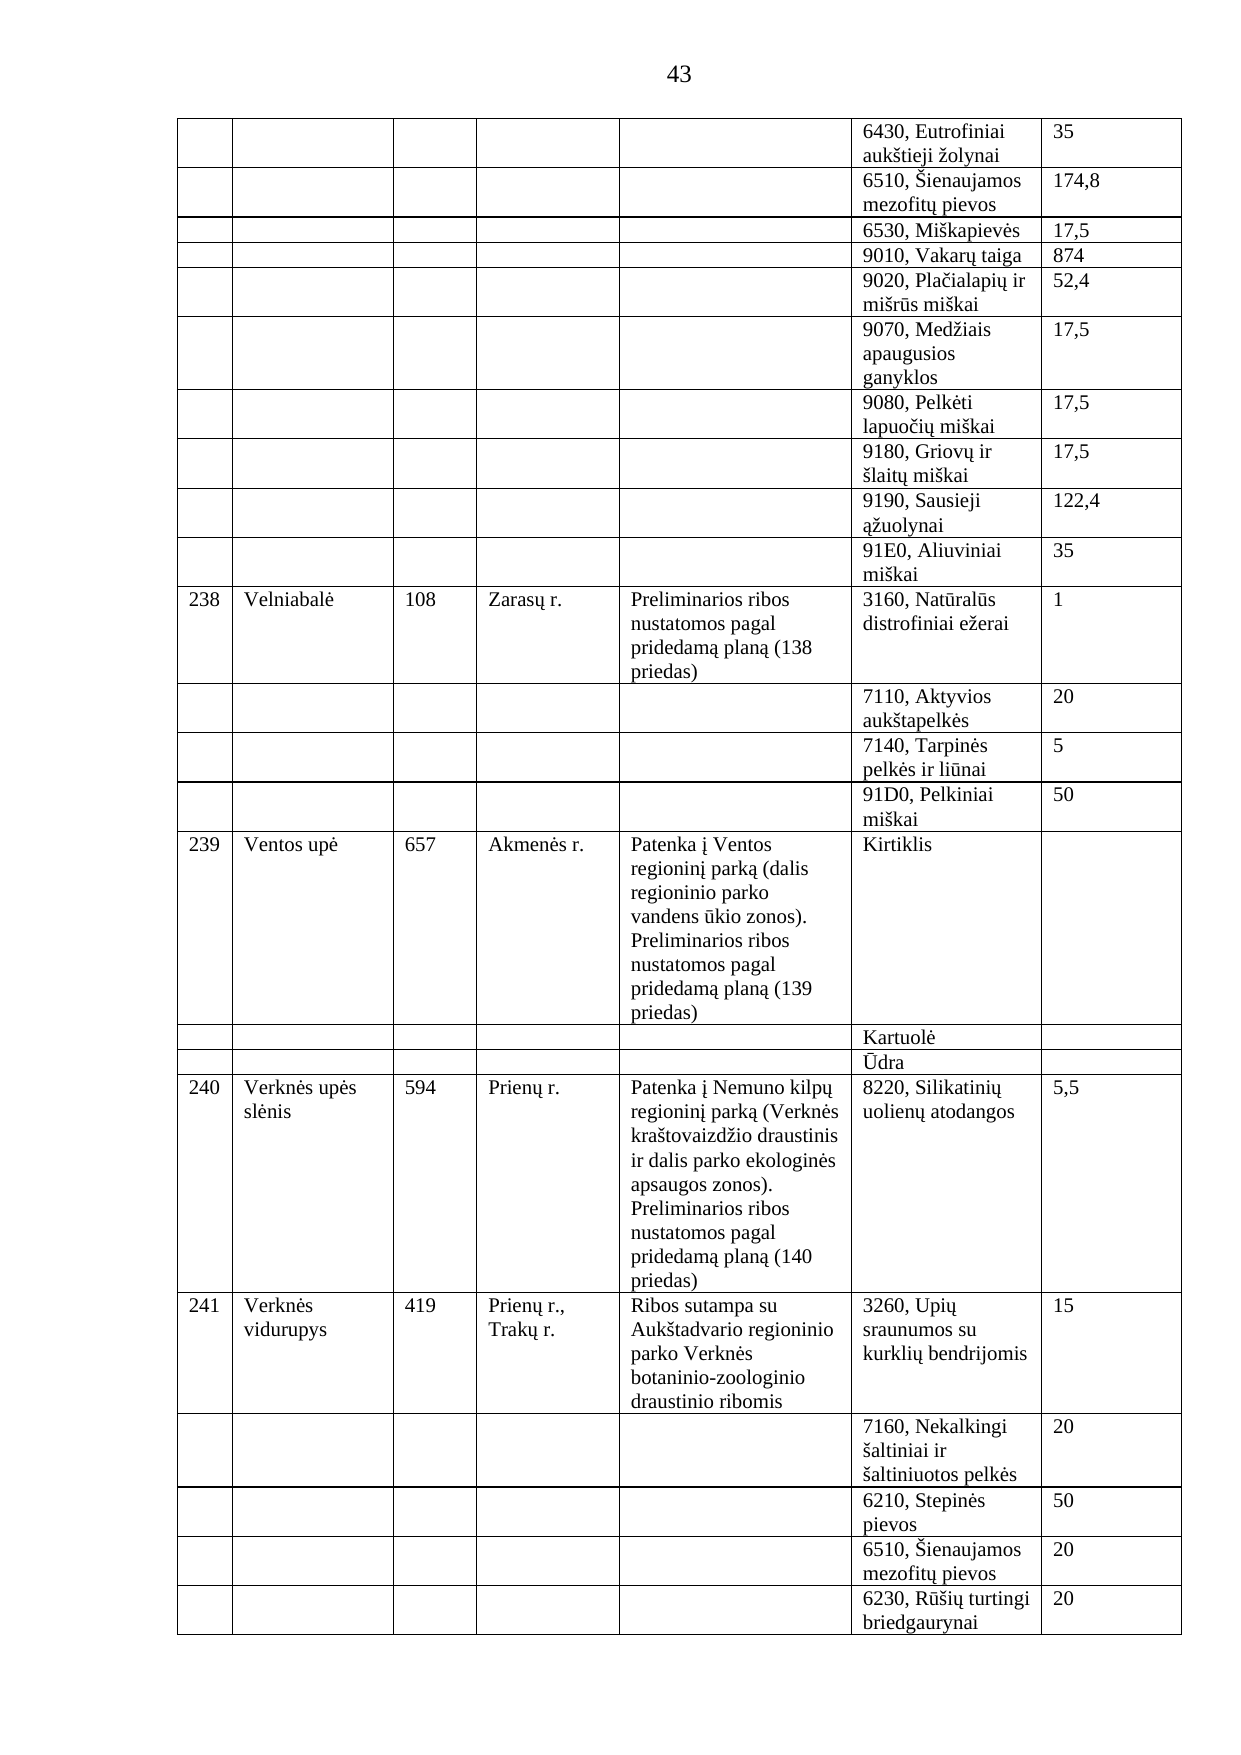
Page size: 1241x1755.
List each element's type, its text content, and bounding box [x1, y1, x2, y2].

table_cell 9180, Griovų ir šlaitų miškai [852, 439, 1041, 487]
table_cell [178, 268, 232, 316]
table_cell [620, 243, 851, 267]
table_cell [233, 1025, 393, 1049]
table_cell 9190, Sausieji ąžuolynai [852, 489, 1041, 537]
table_cell 1 [1042, 587, 1181, 683]
table_cell 15 [1042, 1293, 1181, 1413]
table_cell [477, 439, 619, 487]
table_cell Prienų r. [477, 1075, 619, 1292]
table_cell 91D0, Pelkiniai miškai [852, 783, 1041, 831]
table_cell [394, 538, 476, 586]
table_cell [477, 733, 619, 781]
table_cell [477, 119, 619, 167]
table_cell 20 [1042, 1537, 1181, 1585]
table_cell [620, 1050, 851, 1074]
table_cell 6510, Šienaujamos mezofitų pievos [852, 1537, 1041, 1585]
table_cell [394, 1025, 476, 1049]
table_cell 6430, Eutrofiniai aukštieji žolynai [852, 119, 1041, 167]
table_cell Verknės vidurupys [233, 1293, 393, 1413]
table_cell [394, 119, 476, 167]
table_cell 9070, Medžiais apaugusios ganyklos [852, 317, 1041, 389]
table_cell [477, 218, 619, 242]
table_cell Zarasų r. [477, 587, 619, 683]
table_cell [233, 243, 393, 267]
table_cell Preliminarios ribos nustatomos pagal pridedamą planą (138 priedas) [620, 587, 851, 683]
table_cell [233, 1488, 393, 1536]
table_cell Kartuolė [852, 1025, 1041, 1049]
table_cell [620, 268, 851, 316]
table_cell [477, 489, 619, 537]
table_cell [178, 243, 232, 267]
table_cell 657 [394, 832, 476, 1024]
table_cell [1042, 832, 1181, 1024]
table_cell 5,5 [1042, 1075, 1181, 1292]
table_cell [178, 1488, 232, 1536]
table_cell 35 [1042, 119, 1181, 167]
table_cell [178, 733, 232, 781]
table_cell [620, 439, 851, 487]
table_cell 238 [178, 587, 232, 683]
table_cell 6210, Stepinės pievos [852, 1488, 1041, 1536]
table_cell 50 [1042, 783, 1181, 831]
table_cell 7110, Aktyvios aukštapelkės [852, 684, 1041, 732]
table_cell [477, 390, 619, 438]
table_cell [477, 1414, 619, 1486]
table_cell [620, 390, 851, 438]
table_cell [394, 783, 476, 831]
table_cell [394, 684, 476, 732]
table_cell [477, 1537, 619, 1585]
table_cell [178, 1025, 232, 1049]
table_cell [477, 538, 619, 586]
table_cell [394, 243, 476, 267]
table_cell [394, 390, 476, 438]
table_cell [477, 243, 619, 267]
table_cell [178, 168, 232, 216]
table_cell [178, 1537, 232, 1585]
table_cell [233, 119, 393, 167]
table_cell 35 [1042, 538, 1181, 586]
table_cell 3260, Upių sraunumos su kurklių bendrijomis [852, 1293, 1041, 1413]
table_cell [477, 1025, 619, 1049]
table_cell [477, 268, 619, 316]
table_cell 5 [1042, 733, 1181, 781]
table_cell [178, 439, 232, 487]
table_cell [620, 1586, 851, 1634]
table_cell 8220, Silikatinių uolienų atodangos [852, 1075, 1041, 1292]
table_cell Kirtiklis [852, 832, 1041, 1024]
table_cell [477, 168, 619, 216]
table_cell [178, 218, 232, 242]
table_cell [178, 317, 232, 389]
table_cell [477, 783, 619, 831]
table_cell [178, 1414, 232, 1486]
table_cell [233, 538, 393, 586]
table_cell [394, 1050, 476, 1074]
table_cell [394, 439, 476, 487]
table_cell [178, 1050, 232, 1074]
table_cell [178, 390, 232, 438]
table_cell [394, 317, 476, 389]
table_cell [178, 783, 232, 831]
table_cell 874 [1042, 243, 1181, 267]
table_cell [233, 168, 393, 216]
table_cell [477, 1050, 619, 1074]
table_cell 20 [1042, 1414, 1181, 1486]
table_cell [178, 119, 232, 167]
table_cell 17,5 [1042, 317, 1181, 389]
table_cell Verknės upės slėnis [233, 1075, 393, 1292]
table_cell [233, 1050, 393, 1074]
table_cell 419 [394, 1293, 476, 1413]
table_cell [394, 1414, 476, 1486]
table_cell [394, 218, 476, 242]
table_cell [1042, 1025, 1181, 1049]
table_cell Velniabalė [233, 587, 393, 683]
table_cell 122,4 [1042, 489, 1181, 537]
table_cell [620, 168, 851, 216]
table_cell [620, 1025, 851, 1049]
table_cell [620, 489, 851, 537]
table_cell [233, 783, 393, 831]
table_cell [233, 1586, 393, 1634]
table_cell 50 [1042, 1488, 1181, 1536]
table_cell 6530, Miškapievės [852, 218, 1041, 242]
table_cell [620, 783, 851, 831]
table_cell [477, 317, 619, 389]
table_cell 9080, Pelkėti lapuočių miškai [852, 390, 1041, 438]
table_cell [233, 268, 393, 316]
table_cell [394, 733, 476, 781]
table_cell [477, 684, 619, 732]
table_cell 9020, Plačialapių ir mišrūs miškai [852, 268, 1041, 316]
table_cell [233, 317, 393, 389]
table_cell 174,8 [1042, 168, 1181, 216]
table_cell 239 [178, 832, 232, 1024]
table_cell Patenka į Ventos regioninį parką (dalis regioninio parko vandens ūkio zonos). Preliminarios ribos nustatomos pagal pridedamą planą (139 priedas) [620, 832, 851, 1024]
table_cell 594 [394, 1075, 476, 1292]
table_cell 7140, Tarpinės pelkės ir liūnai [852, 733, 1041, 781]
table_cell 20 [1042, 1586, 1181, 1634]
table_cell 240 [178, 1075, 232, 1292]
table_cell [477, 1586, 619, 1634]
table_cell 17,5 [1042, 218, 1181, 242]
table_cell Ribos sutampa su Aukštadvario regioninio parko Verknės botaninio-zoologinio draustinio ribomis [620, 1293, 851, 1413]
table_cell [233, 1537, 393, 1585]
table_cell [233, 218, 393, 242]
table_cell Ventos upė [233, 832, 393, 1024]
table_cell 3160, Natūralūs distrofiniai ežerai [852, 587, 1041, 683]
table_cell [233, 1414, 393, 1486]
table_cell [620, 1414, 851, 1486]
table_cell 241 [178, 1293, 232, 1413]
table_cell [178, 684, 232, 732]
table_cell [394, 1488, 476, 1536]
table_cell [620, 119, 851, 167]
table_cell 9010, Vakarų taiga [852, 243, 1041, 267]
table_cell 91E0, Aliuviniai miškai [852, 538, 1041, 586]
table_cell [620, 1537, 851, 1585]
table_cell 17,5 [1042, 390, 1181, 438]
table_cell 20 [1042, 684, 1181, 732]
table_cell [233, 439, 393, 487]
table_cell 17,5 [1042, 439, 1181, 487]
table_cell [394, 268, 476, 316]
table_cell Akmenės r. [477, 832, 619, 1024]
table_cell Prienų r., Trakų r. [477, 1293, 619, 1413]
table_cell [620, 218, 851, 242]
table_cell 108 [394, 587, 476, 683]
table_cell [394, 168, 476, 216]
table_cell 7160, Nekalkingi šaltiniai ir šaltiniuotos pelkės [852, 1414, 1041, 1486]
table_cell [233, 390, 393, 438]
table_cell [178, 538, 232, 586]
table_cell [233, 684, 393, 732]
table_cell [477, 1488, 619, 1536]
table_cell [394, 1537, 476, 1585]
table_cell 52,4 [1042, 268, 1181, 316]
table_cell 6230, Rūšių turtingi briedgaurynai [852, 1586, 1041, 1634]
table_cell [620, 1488, 851, 1536]
table_cell Patenka į Nemuno kilpų regioninį parką (Verknės kraštovaizdžio draustinis ir dalis parko ekologinės apsaugos zonos). Preliminarios ribos nustatomos pagal pridedamą planą (140 priedas) [620, 1075, 851, 1292]
table_cell [1042, 1050, 1181, 1074]
table_cell [620, 317, 851, 389]
table_cell [620, 684, 851, 732]
table_cell [394, 1586, 476, 1634]
table_cell [178, 489, 232, 537]
table_cell [620, 733, 851, 781]
table_cell [394, 489, 476, 537]
table_cell [233, 733, 393, 781]
table_cell 6510, Šienaujamos mezofitų pievos [852, 168, 1041, 216]
table_cell Ūdra [852, 1050, 1041, 1074]
table_cell [233, 489, 393, 537]
table_cell [178, 1586, 232, 1634]
table_cell [620, 538, 851, 586]
